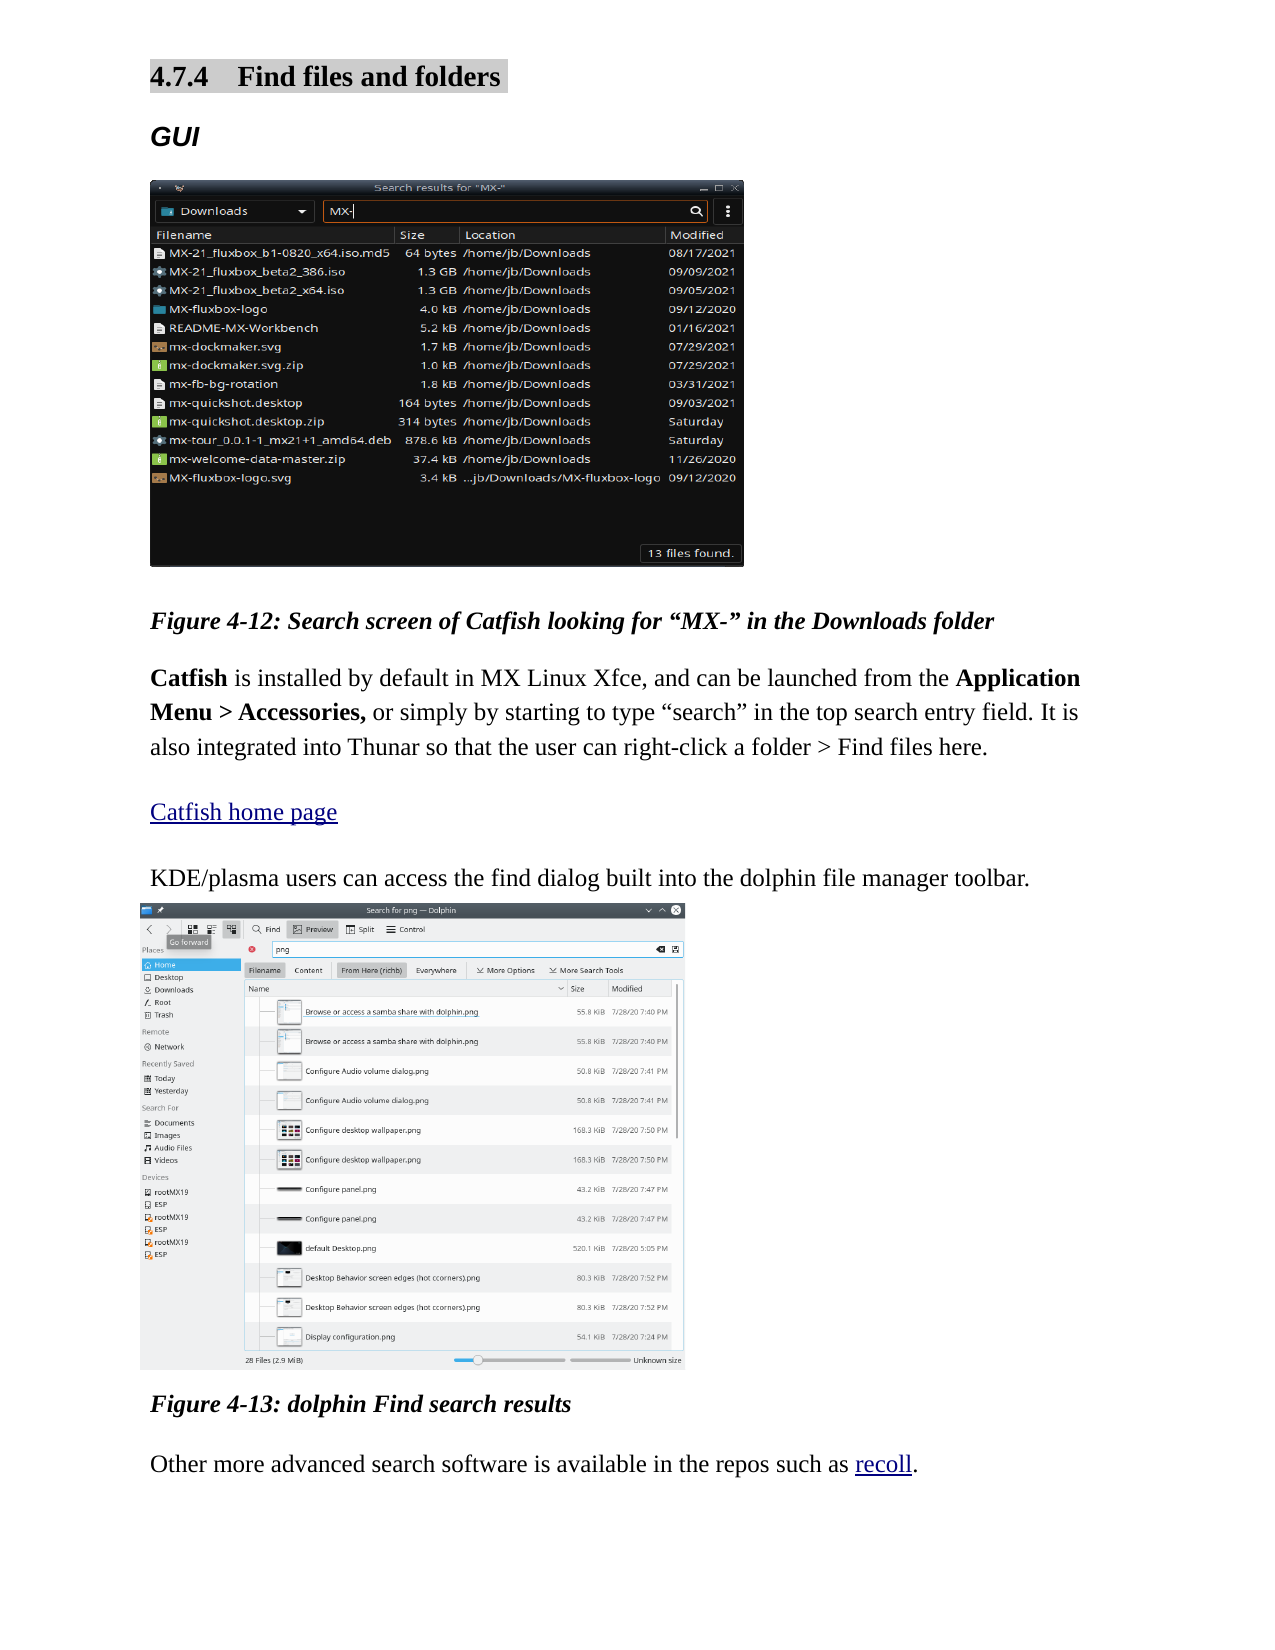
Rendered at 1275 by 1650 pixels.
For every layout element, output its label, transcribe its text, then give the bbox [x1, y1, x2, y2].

text KDE/plasma users can access the find dialog built into the dolphin file manager toolbar. [150, 863, 1125, 892]
text Figure 4-12: Search screen of Catfish looking for “MX-” in the Downloads folder [150, 606, 1125, 635]
text Catfish home page [150, 797, 1125, 826]
subtitle 4.7.4 Find files and folders [150, 59, 1125, 93]
picture [140, 903, 686, 1370]
text Other more advanced search software is available in the repos such as recoll. [150, 1449, 1125, 1478]
subtitle GUI [150, 121, 1125, 153]
text Catfish is installed by default in MX Linux Xfce, and can be launched from the Application Menu > Accessories, or simply by starting to type “search” in the top search entry field. It is also integrated into Thunar so that the user can right-click a folder > Find files here. [150, 663, 1125, 761]
text Figure 4-13: dolphin Find search results [150, 1389, 1125, 1418]
picture [150, 180, 744, 567]
